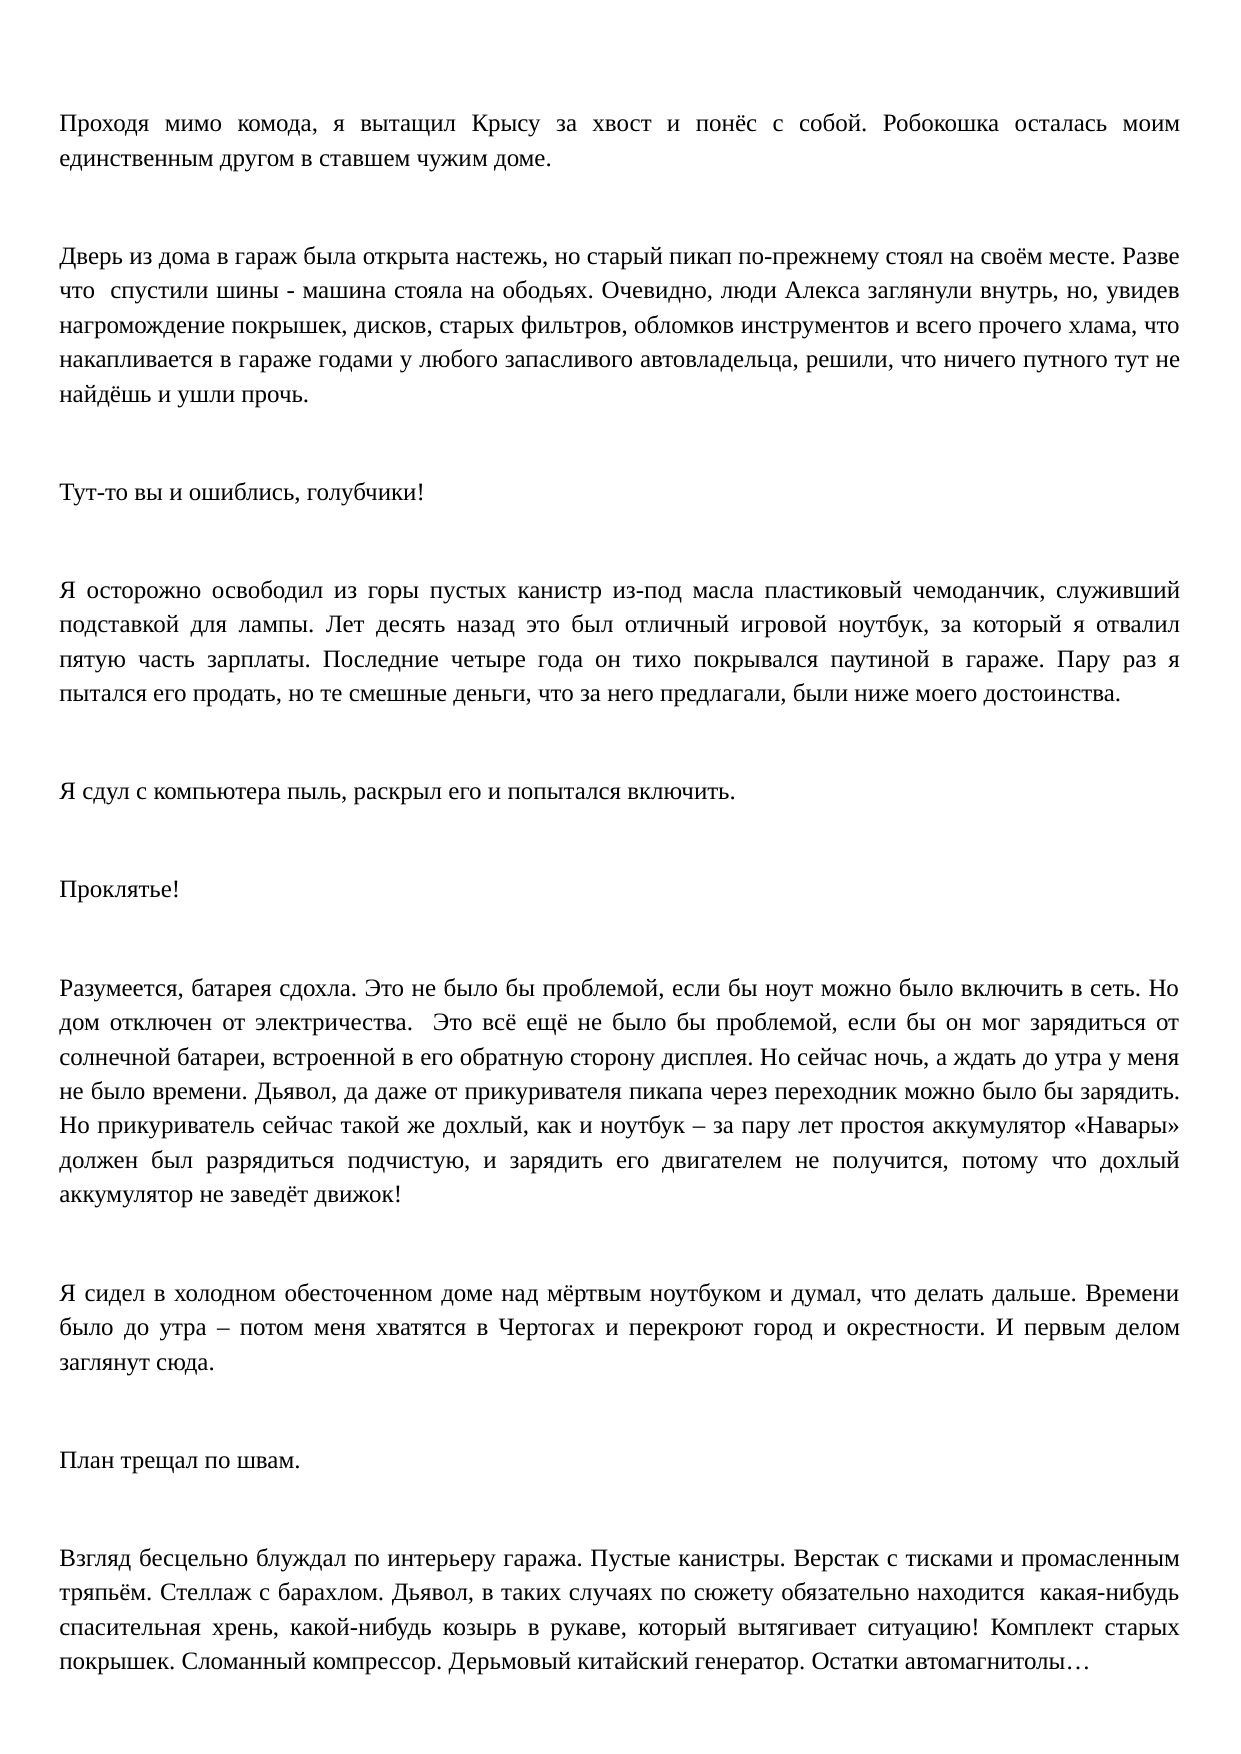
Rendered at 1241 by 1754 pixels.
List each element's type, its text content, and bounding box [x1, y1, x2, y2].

text Разумеется, батарея сдохла. Это не было бы проблемой, если бы ноут можно было включить в сеть. Но дом отключен от электричества. Это всё ещё не было бы проблемой, если бы он мог зарядиться от солнечной батареи, встроенной в его обратную сторону дисплея. Но сейчас ночь, а ждать до утра у меня не было времени. Дьявол, да даже от прикуривателя пикапа через переходник можно было бы зарядить. Но прикуриватель сейчас такой же дохлый, как и ноутбук – за пару лет простоя аккумулятор «Навары» должен был разрядиться подчистую, и зарядить его двигателем не получится, потому что дохлый аккумулятор не заведёт движок! [59, 973, 1181, 1208]
text Проходя мимо комода, я вытащил Крысу за хвост и понёс с собой. Робокошка осталась моим единственным другом в ставшем чужим доме. [59, 108, 1181, 171]
text Я осторожно освободил из горы пустых канистр из-под масла пластиковый чемоданчик, служивший подставкой для лампы. Лет десять назад это был отличный игровой ноутбук, за который я отвалил пятую часть зарплаты. Последние четыре года он тихо покрывался паутиной в гараже. Пару раз я пытался его продать, но те смешные деньги, что за него предлагали, были ниже моего достоинства. [59, 575, 1181, 707]
text План трещал по швам. [59, 1445, 1181, 1473]
text Тут-то вы и ошиблись, голубчики! [59, 477, 1181, 506]
text Я сидел в холодном обесточенном доме над мёртвым ноутбуком и думал, что делать дальше. Времени было до утра – потом меня хватятся в Чертогах и перекроют город и окрестности. И первым делом заглянут сюда. [59, 1278, 1181, 1375]
text Взгляд бесцельно блуждал по интерьеру гаража. Пустые канистры. Верстак с тисками и промасленным тряпьём. Стеллаж с барахлом. Дьявол, в таких случаях по сюжету обязательно находится какая-нибудь спасительная хрень, какой-нибудь козырь в рукаве, который вытягивает ситуацию! Комплект старых покрышек. Сломанный компрессор. Дерьмовый китайский генератор. Остатки автомагнитолы… [59, 1543, 1181, 1675]
text Дверь из дома в гараж была открыта настежь, но старый пикап по-прежнему стоял на своём месте. Разве что спустили шины - машина стояла на ободьях. Очевидно, люди Алекса заглянули внутрь, но, увидев нагромождение покрышек, дисков, старых фильтров, обломков инструментов и всего прочего хлама, что накапливается в гараже годами у любого запасливого автовладельца, решили, что ничего путного тут не найдёшь и ушли прочь. [59, 241, 1181, 407]
text Я сдул с компьютера пыль, раскрыл его и попытался включить. [59, 776, 1181, 805]
text Проклятье! [59, 874, 1181, 903]
